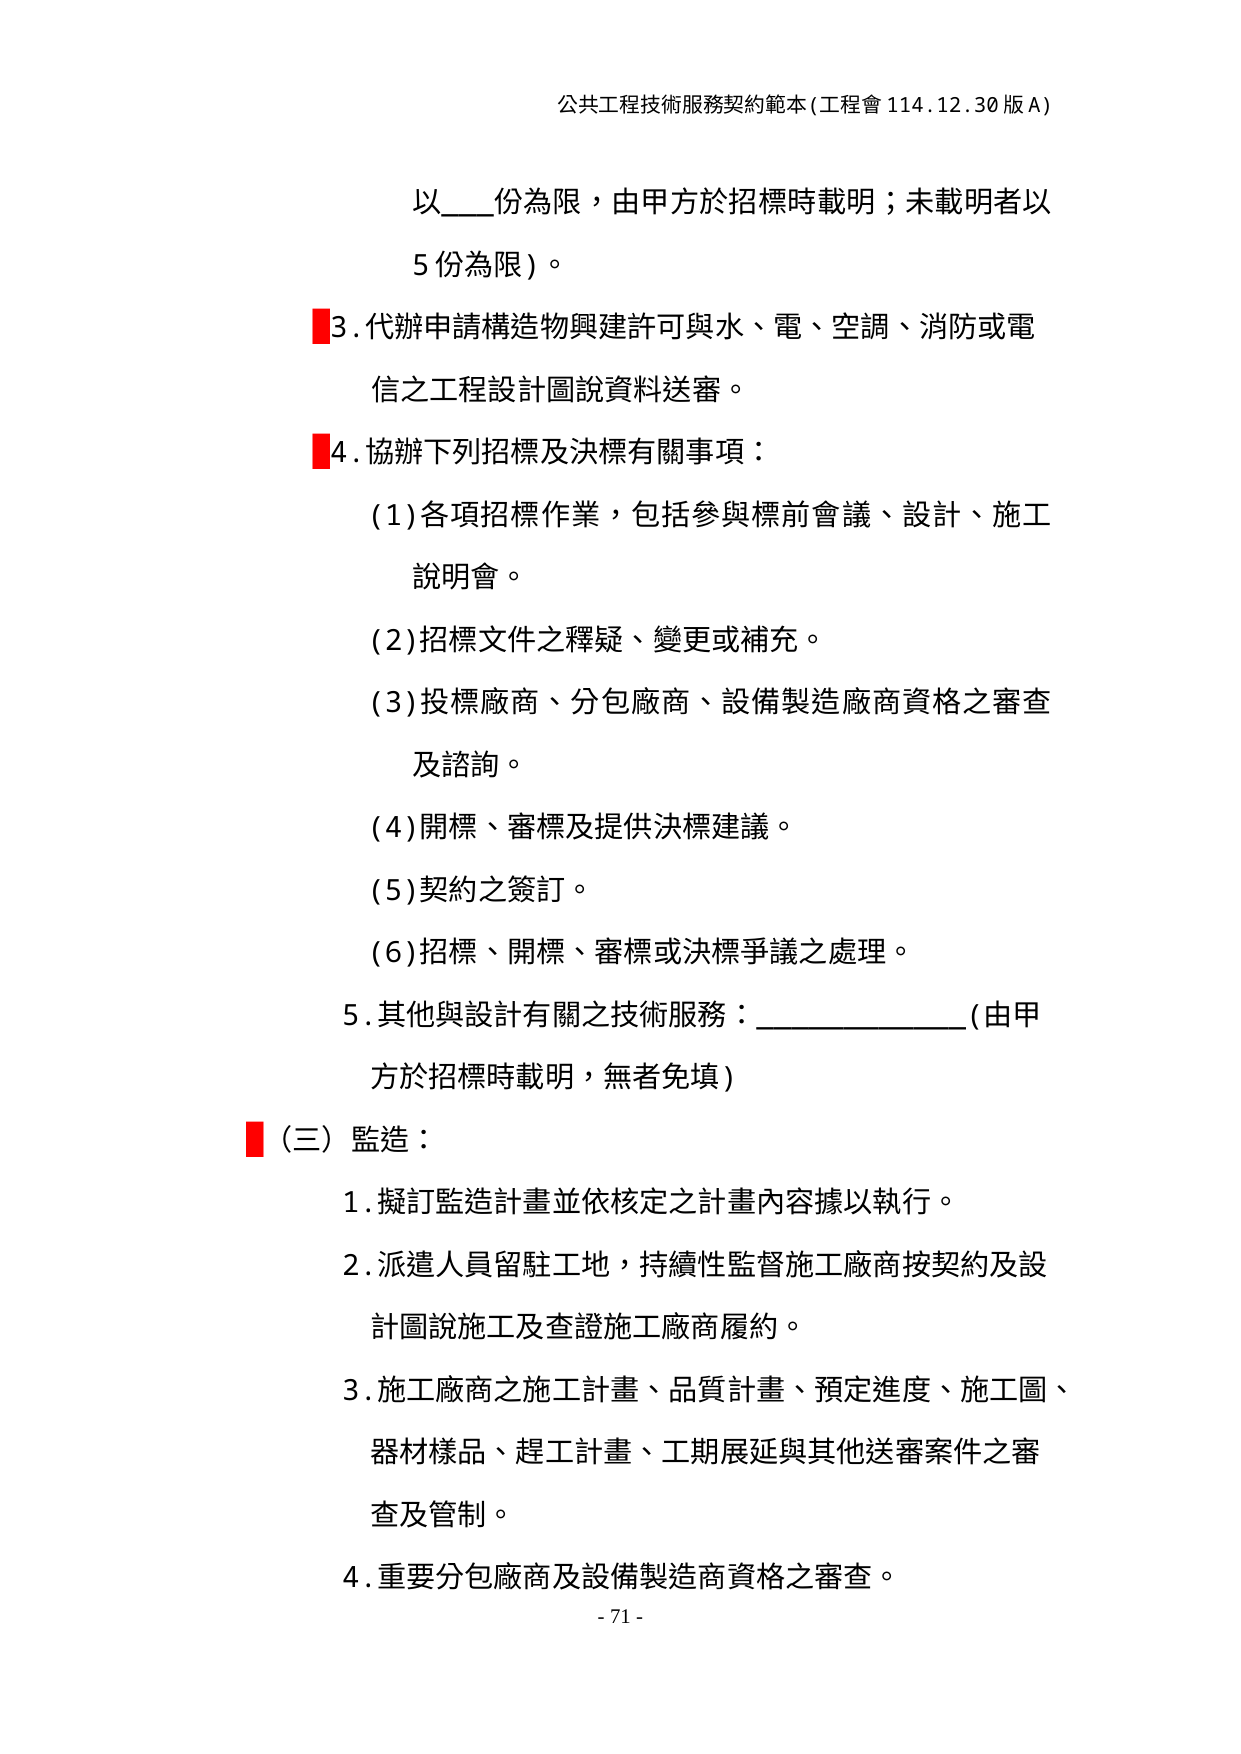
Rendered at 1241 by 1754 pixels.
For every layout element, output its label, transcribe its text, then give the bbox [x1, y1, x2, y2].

text (6)招標、開標、審標或決標爭議之處理。 [367, 908, 1053, 971]
text █4.協辦下列招標及決標有關事項： [312, 408, 1053, 471]
text █3.代辦申請構造物興建許可與水、電、空調、消防或電信之工程設計圖說資料送審。 [312, 283, 1053, 408]
text (3)投標廠商、分包廠商、設備製造廠商資格之審查及諮詢。 [367, 658, 1053, 783]
text 以___份為限，由甲方於招標時載明；未載明者以5份為限)。 [367, 158, 1053, 283]
text 3.施工廠商之施工計畫、品質計畫、預定進度、施工圖、器材樣品、趕工計畫、工期展延與其他送審案件之審查及管制。 [342, 1346, 1053, 1533]
text (1)各項招標作業，包括參與標前會議、設計、施工說明會。 [367, 471, 1053, 596]
text (5)契約之簽訂。 [367, 846, 1053, 908]
text █（三）監造： [187, 1096, 1053, 1158]
text 4.重要分包廠商及設備製造商資格之審查。 [342, 1533, 1053, 1596]
text 1.擬訂監造計畫並依核定之計畫內容據以執行。 [342, 1158, 1053, 1221]
text (2)招標文件之釋疑、變更或補充。 [367, 596, 1053, 658]
text 2.派遣人員留駐工地，持續性監督施工廠商按契約及設計圖說施工及查證施工廠商履約。 [342, 1221, 1053, 1346]
text (4)開標、審標及提供決標建議。 [367, 783, 1053, 846]
text 5.其他與設計有關之技術服務：____________(由甲方於招標時載明，無者免填) [342, 971, 1053, 1096]
